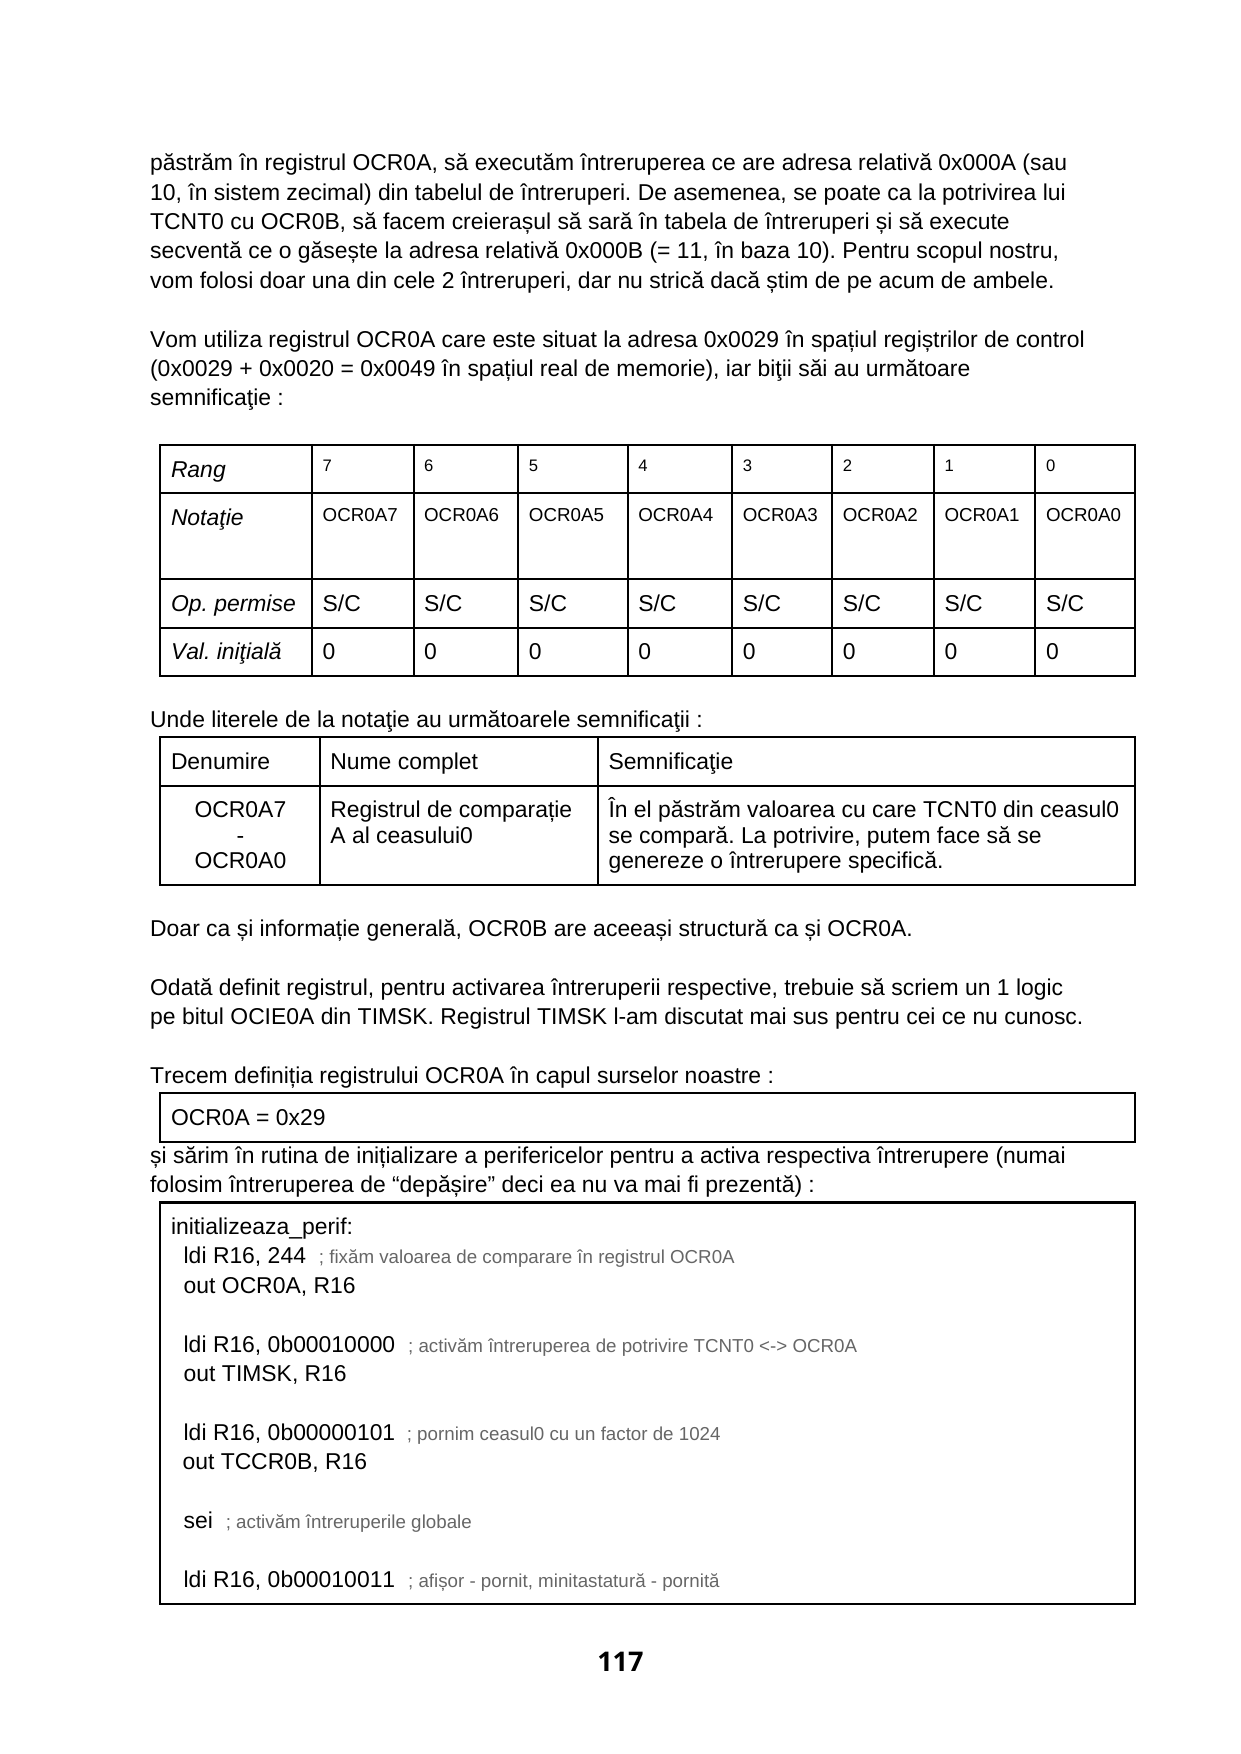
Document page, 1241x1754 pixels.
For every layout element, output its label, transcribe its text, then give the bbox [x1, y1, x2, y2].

table_cell OCR0A0 [1036, 494, 1134, 578]
table_cell S/C [935, 580, 1034, 627]
table_cell OCR0A4 [629, 494, 731, 578]
table_cell S/C [629, 580, 731, 627]
table_header initializeaza_perif: ldi R16, 244 ; fixăm valoarea de comparare în registrul OCR0A out OCR0A, R16 ldi R16, 0b00010000 ; activăm întreruperea de potrivire TCNT0 <-> OCR0A out TIMSK, R16 ldi R16, 0b00000101 ; pornim ceasul0 cu un factor de 1024 out TCCR0B, R16 sei ; activăm întreruperile globale ldi R16, 0b00010011 ; afișor - pornit, minitastatură - pornită [161, 1204, 1134, 1602]
table_cell 0 [733, 629, 831, 675]
text păstrăm în registrul OCR0A, să executăm întreruperea ce are adresa relativă 0x000A (sau 10, în sistem zecimal) din tabelul de întreruperi. De asemenea, se poate ca la potrivirea lui TCNT0 cu OCR0B, să facem creierașul să sară în tabela de întreruperi și să execute secventă ce o găsește la adresa relativă 0x000B (= 11, în baza 10). Pentru scopul nostru, vom folosi doar una din cele 2 întreruperi, dar nu strică dacă știm de pe acum de ambele. [150, 150, 1091, 293]
text Unde literele de la notaţie au următoarele semnificaţii : [150, 707, 1091, 732]
table_cell Val. iniţială [161, 629, 311, 675]
table_header Rang [161, 446, 311, 492]
table_cell 0 [833, 629, 933, 675]
table_cell S/C [833, 580, 933, 627]
text și sărim în rutina de inițializare a perifericelor pentru a activa respectiva întrerupere (numai folosim întreruperea de “depășire” deci ea nu va mai fi prezentă) : [150, 1143, 1091, 1198]
text Doar ca și informație generală, OCR0B are aceeași structură ca și OCR0A. [150, 916, 1091, 941]
table_header Semnificaţie [599, 738, 1134, 784]
table_header 3 [733, 446, 831, 492]
table_header 7 [313, 446, 413, 492]
table_header OCR0A = 0x29 [161, 1094, 1134, 1141]
text Trecem definiția registrului OCR0A în capul surselor noastre : [150, 1063, 1091, 1088]
table_cell 0 [415, 629, 517, 675]
table_cell 0 [935, 629, 1034, 675]
table_cell S/C [1036, 580, 1134, 627]
text Vom utiliza registrul OCR0A care este situat la adresa 0x0029 în spațiul regiștrilor de control (0x0029 + 0x0020 = 0x0049 în spațiul real de memorie), iar biţii săi au următoare semnificaţie : [150, 326, 1091, 411]
table_cell OCR0A2 [833, 494, 933, 578]
table_cell S/C [519, 580, 627, 627]
table_cell S/C [733, 580, 831, 627]
table_header 4 [629, 446, 731, 492]
table_header 5 [519, 446, 627, 492]
table_cell OCR0A5 [519, 494, 627, 578]
table_cell Registrul de comparație A al ceasului0 [321, 787, 597, 884]
table_header 0 [1036, 446, 1134, 492]
text Odată definit registrul, pentru activarea întreruperii respective, trebuie să scriem un 1 logic pe bitul OCIE0A din TIMSK. Registrul TIMSK l-am discutat mai sus pentru cei ce nu cunosc. [150, 974, 1091, 1029]
table_cell S/C [313, 580, 413, 627]
table_header 6 [415, 446, 517, 492]
table_cell 0 [519, 629, 627, 675]
table_header Denumire [161, 738, 319, 784]
table_cell 0 [1036, 629, 1134, 675]
table_cell OCR0A1 [935, 494, 1034, 578]
table_header Nume complet [321, 738, 597, 784]
table_cell OCR0A6 [415, 494, 517, 578]
table_cell Op. permise [161, 580, 311, 627]
table_cell S/C [415, 580, 517, 627]
table_cell 0 [629, 629, 731, 675]
table_cell OCR0A3 [733, 494, 831, 578]
table_header 1 [935, 446, 1034, 492]
table_cell OCR0A7 - OCR0A0 [161, 787, 319, 884]
table_header 2 [833, 446, 933, 492]
table_cell Notaţie [161, 494, 311, 578]
table_cell OCR0A7 [313, 494, 413, 578]
table_cell 0 [313, 629, 413, 675]
table_cell În el păstrăm valoarea cu care TCNT0 din ceasul0 se compară. La potrivire, putem face să se genereze o întrerupere specifică. [599, 787, 1134, 884]
